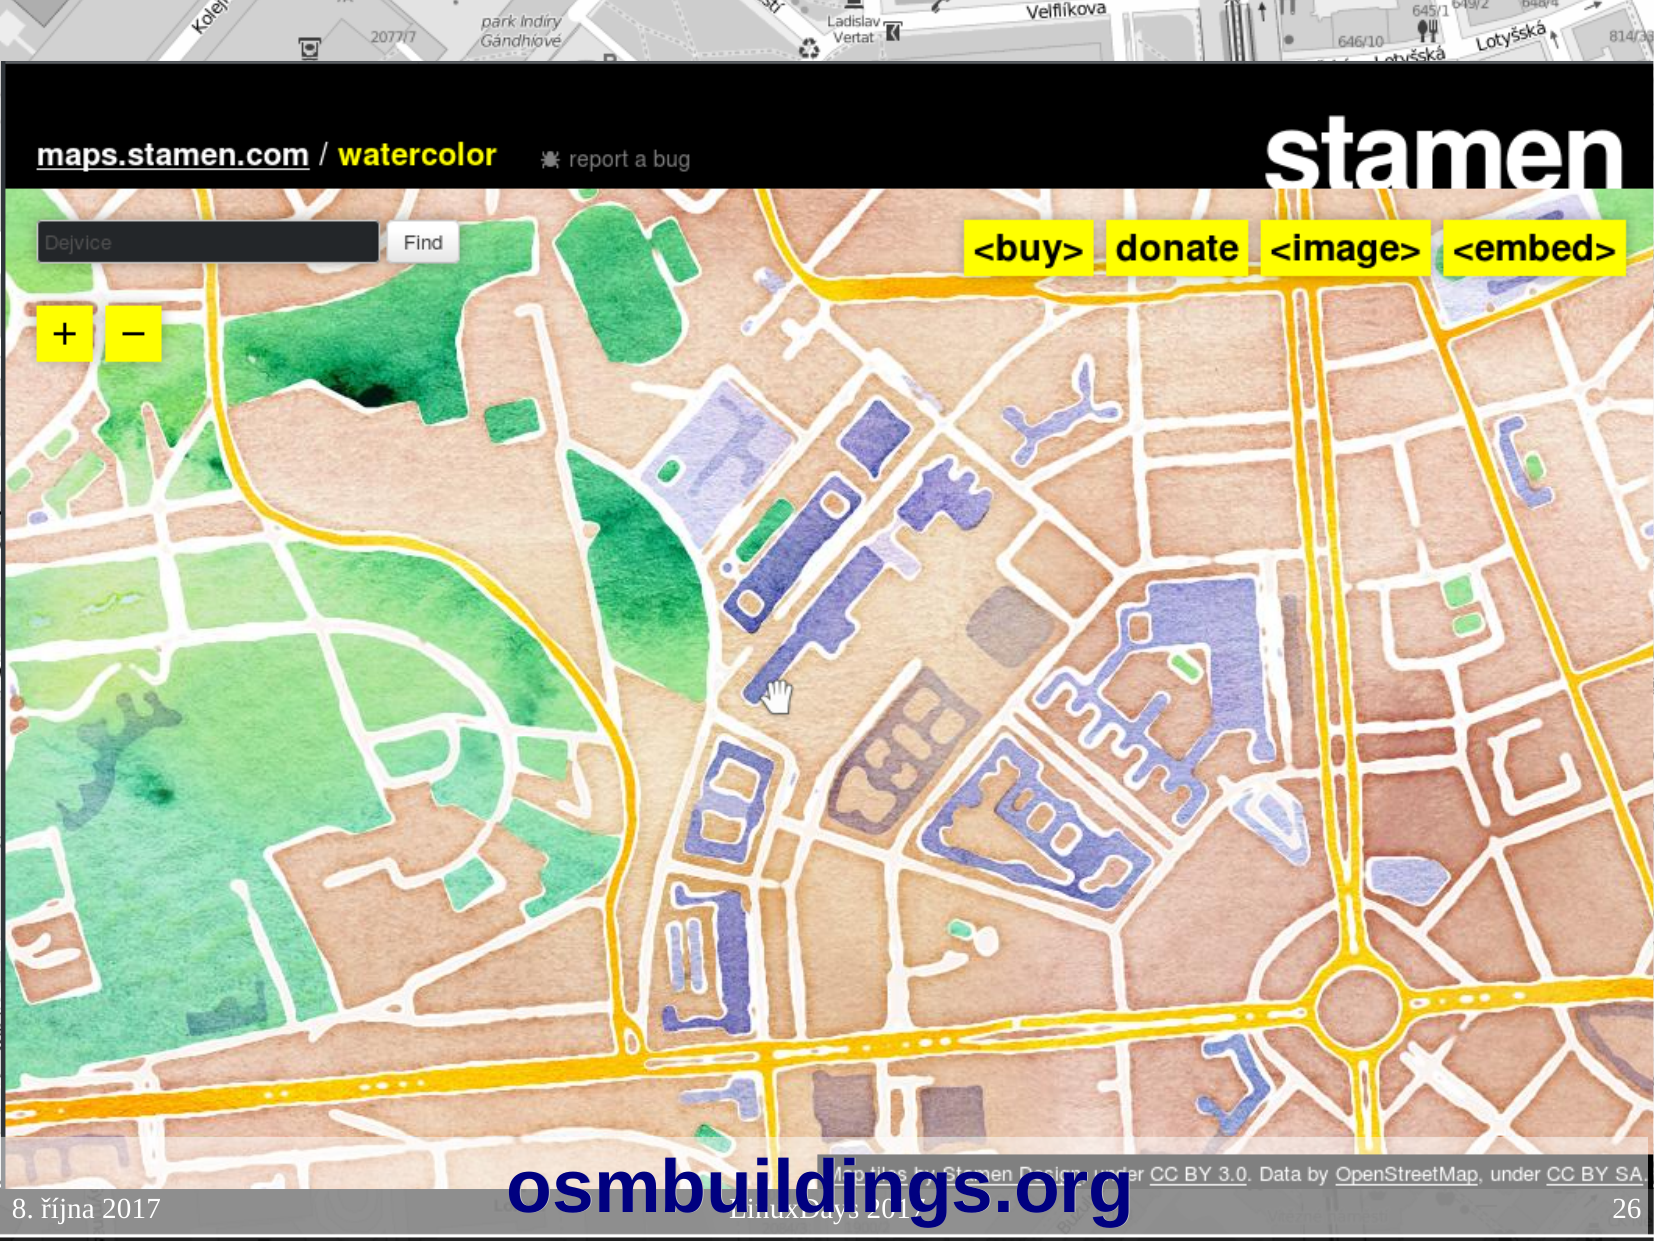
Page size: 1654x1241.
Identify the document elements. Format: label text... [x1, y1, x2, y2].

text_box osmbuildings.org [0, 1136, 1648, 1236]
picture [0, 0, 1654, 1241]
